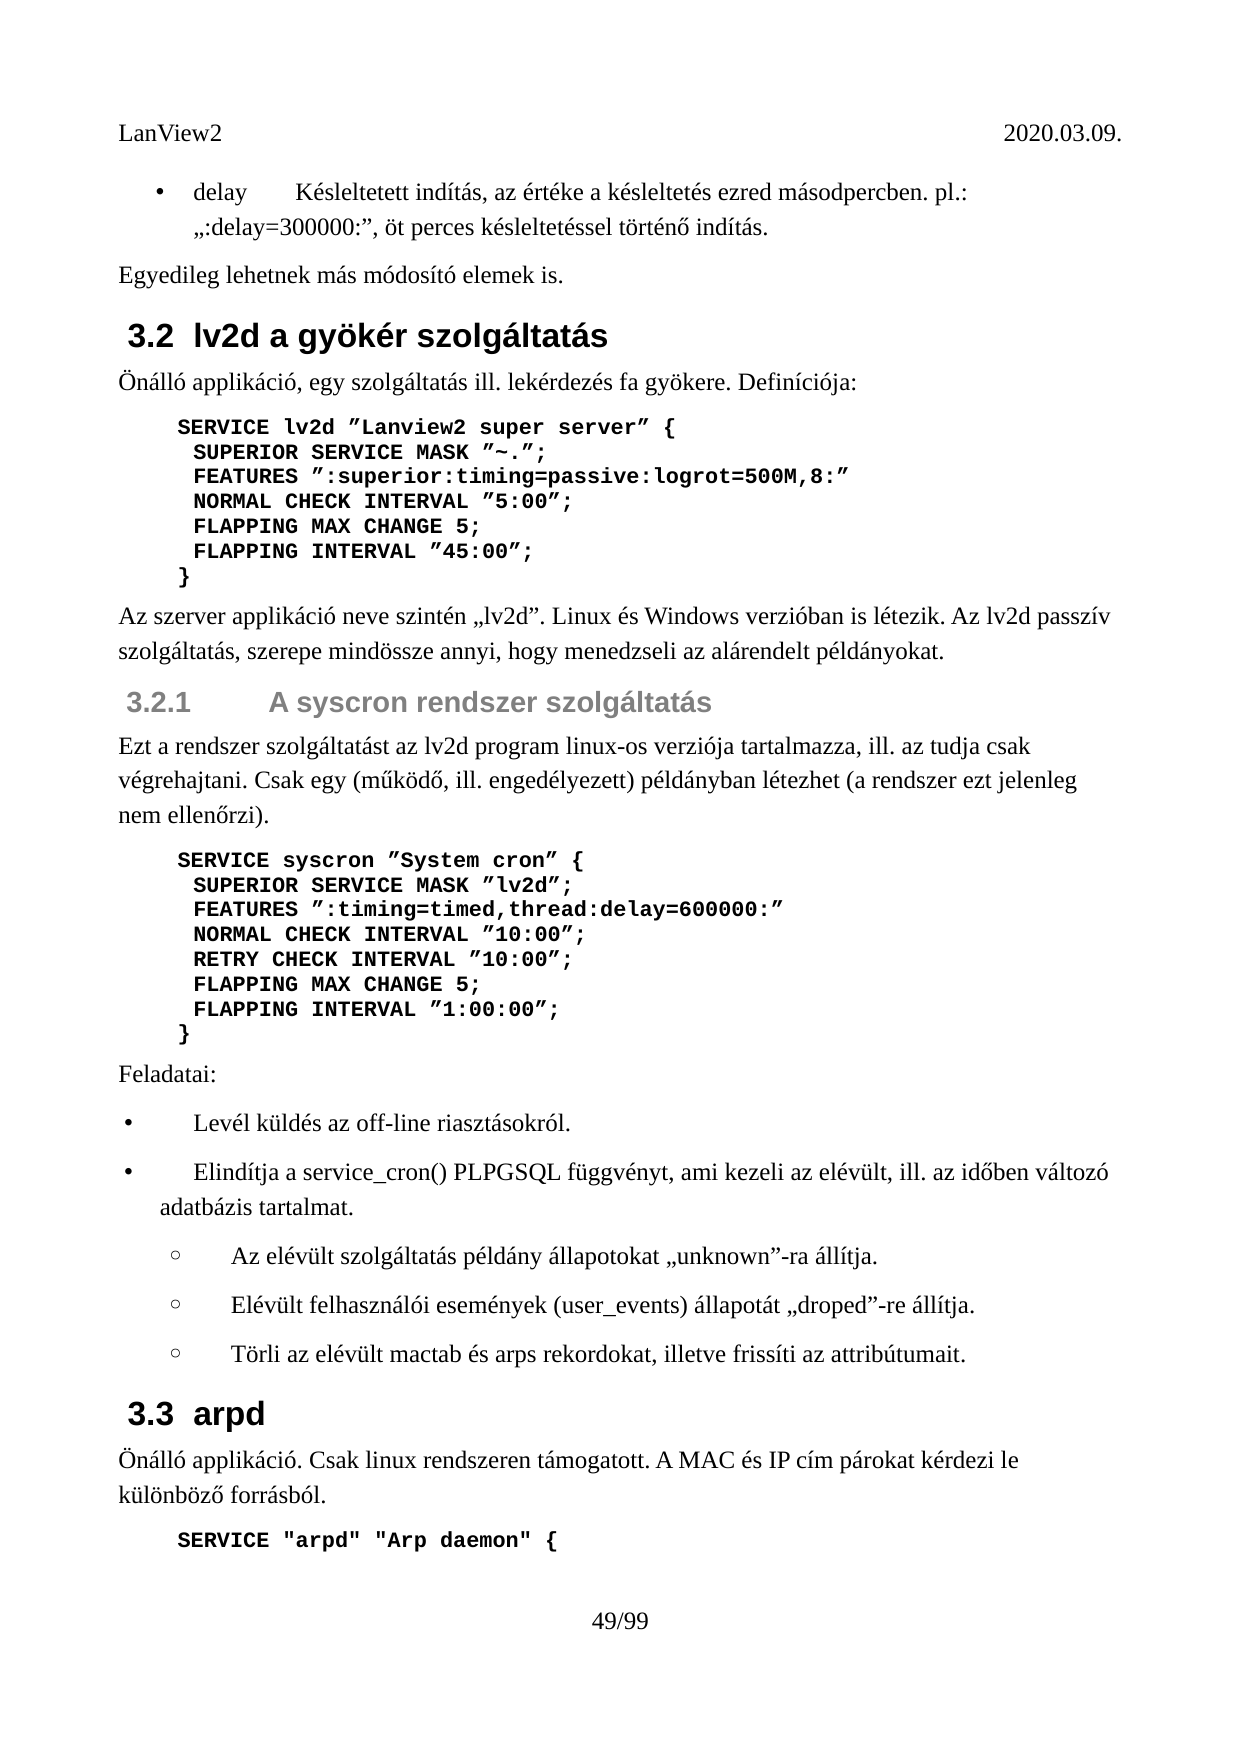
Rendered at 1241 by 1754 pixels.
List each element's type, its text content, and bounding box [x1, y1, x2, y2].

text Önálló applikáció, egy szolgáltatás ill. lekérdezés fa gyökere. Definíciója: [118, 367, 1122, 396]
subtitle arpd [118, 1394, 1122, 1433]
list delay Késleltetett indítás, az értéke a késleltetés ezred másodpercben. pl.: „:delay=300000:”, öt perces késleltetéssel történő indítás. [156, 177, 1122, 240]
text Ezt a rendszer szolgáltatást az lv2d program linux-os verziója tartalmazza, ill. az tudja csak végrehajtani. Csak egy (működő, ill. engedélyezett) példányban létezhet (a rendszer ezt jelenleg nem ellenőrzi). [118, 731, 1122, 829]
text Az szerver applikáció neve szintén „lv2d”. Linux és Windows verzióban is létezik. Az lv2d passzív szolgáltatás, szerepe mindössze annyi, hogy menedzseli az alárendelt példányokat. [118, 601, 1122, 665]
text Egyedileg lehetnek más módosító elemek is. [118, 261, 1122, 289]
text Önálló applikáció. Csak linux rendszeren támogatott. A MAC és IP cím párokat kérdezi le különböző forrásból. [118, 1445, 1122, 1509]
text Feladatai: [118, 1059, 1122, 1088]
list Levél küldés az off-line riasztásokról. [124, 1108, 1122, 1137]
list Az elévült szolgáltatás példány állapotokat „unknown”-ra állítja. [165, 1241, 1122, 1269]
subtitle A syscron rendszer szolgáltatás [118, 685, 1122, 718]
text SERVICE syscron ”System cron” { SUPERIOR SERVICE MASK ”lv2d”; FEATURES ”:timing=timed,thread:delay=600000:” NORMAL CHECK INTERVAL ”10:00”; RETRY CHECK INTERVAL ”10:00”; FLAPPING MAX CHANGE 5; FLAPPING INTERVAL ”1:00:00”; } [177, 849, 1122, 1047]
text SERVICE "arpd" "Arp daemon" { [177, 1529, 1122, 1554]
subtitle lv2d a gyökér szolgáltatás [118, 316, 1122, 354]
list Törli az elévült mactab és arps rekordokat, illetve frissíti az attribútumait. [165, 1339, 1122, 1368]
list Elévült felhasználói események (user_events) állapotát „droped”-re állítja. [165, 1290, 1122, 1319]
text SERVICE lv2d ”Lanview2 super server” { SUPERIOR SERVICE MASK ”~.”; FEATURES ”:superior:timing=passive:logrot=500M,8:” NORMAL CHECK INTERVAL ”5:00”; FLAPPING MAX CHANGE 5; FLAPPING INTERVAL ”45:00”; } [177, 416, 1122, 590]
list Elindítja a service_cron() PLPGSQL függvényt, ami kezeli az elévült, ill. az időben változó adatbázis tartalmat. [124, 1157, 1122, 1221]
